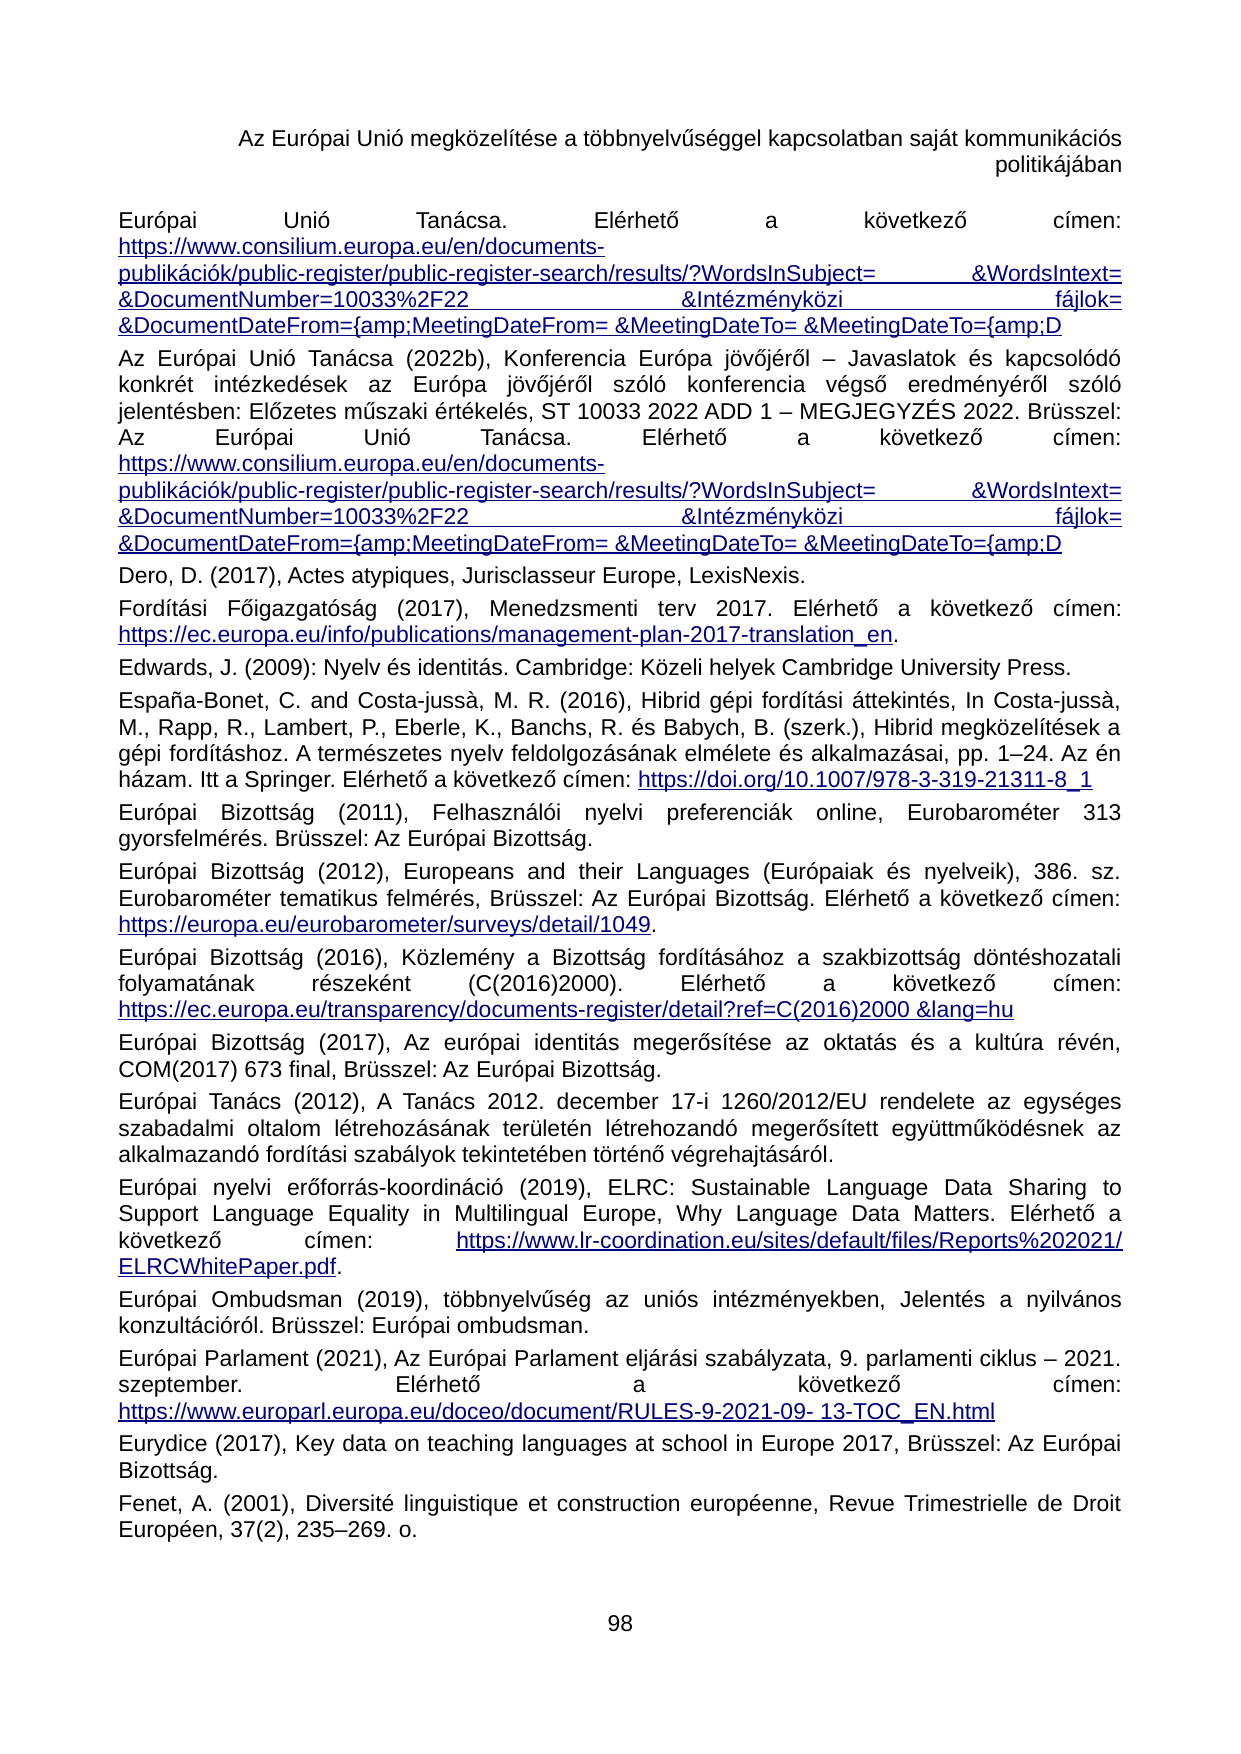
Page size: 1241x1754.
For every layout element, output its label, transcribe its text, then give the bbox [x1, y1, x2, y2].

text Európai Ombudsman (2019), többnyelvűség az uniós intézményekben, Jelentés a nyilvános konzultációról. Brüsszel: Európai ombudsman. [118, 1286, 1122, 1338]
text &DocumentNumber=10033%2F22 &Intézményközi fájlok= [118, 284, 1122, 309]
text Európai Tanács (2012), A Tanács 2012. december 17-i 1260/2012/EU rendelete az egységes szabadalmi oltalom létrehozásának területén létrehozandó megerősített együttműködésnek az alkalmazandó fordítási szabályok tekintetében történő végrehajtásáról. [118, 1088, 1122, 1167]
text &DocumentDateFrom={amp;MeetingDateFrom= &MeetingDateTo= &MeetingDateTo={amp;D [118, 527, 1122, 556]
text &DocumentNumber=10033%2F22 &Intézményközi fájlok= [118, 501, 1122, 526]
text Fenet, A. (2001), Diversité linguistique et construction européenne, Revue Trimestrielle de Droit Européen, 37(2), 235–269. o. [118, 1489, 1122, 1542]
text Eurydice (2017), Key data on teaching languages at school in Europe 2017, Brüsszel: Az Európai Bizottság. [118, 1430, 1122, 1483]
text Fordítási Főigazgatóság (2017), Menedzsmenti terv 2017. Elérhető a következő címen: https://ec.europa.eu/info/publications/management-plan-2017-translation_en. [118, 595, 1122, 648]
text Európai Bizottság (2016), Közlemény a Bizottság fordításához a szakbizottság döntéshozatali folyamatának részeként (C(2016)2000). Elérhető a következő címen: https://ec.europa.eu/transparency/documents-register/detail?ref=C(2016)2000 &lang=hu [118, 944, 1122, 1023]
text &DocumentDateFrom={amp;MeetingDateFrom= &MeetingDateTo= &MeetingDateTo={amp;D [118, 310, 1122, 338]
text Európai Unió Tanácsa. Elérhető a következő címen: https://www.consilium.europa.eu/en/documents- publikációk/public-register/public-register-search/results/?WordsInSubject= &WordsIntext= [118, 207, 1122, 282]
text Európai Bizottság (2011), Felhasználói nyelvi preferenciák online, Eurobarométer 313 gyorsfelmérés. Brüsszel: Az Európai Bizottság. [118, 799, 1122, 852]
text Európai Parlament (2021), Az Európai Parlament eljárási szabályzata, 9. parlamenti ciklus – 2021. szeptember. Elérhető a következő címen: https://www.europarl.europa.eu/doceo/document/RULES-9-2021-09- 13-TOC_EN.html [118, 1345, 1122, 1424]
text Európai Bizottság (2012), Europeans and their Languages (Európaiak és nyelveik), 386. sz. Eurobarométer tematikus felmérés, Brüsszel: Az Európai Bizottság. Elérhető a következő címen: https://europa.eu/eurobarometer/surveys/detail/1049. [118, 858, 1122, 937]
text Európai Bizottság (2017), Az európai identitás megerősítése az oktatás és a kultúra révén, COM(2017) 673 final, Brüsszel: Az Európai Bizottság. [118, 1029, 1122, 1082]
text Dero, D. (2017), Actes atypiques, Jurisclasseur Europe, LexisNexis. [118, 562, 1122, 589]
text Edwards, J. (2009): Nyelv és identitás. Cambridge: Közeli helyek Cambridge University Press. [118, 654, 1122, 681]
text Európai nyelvi erőforrás-koordináció (2019), ELRC: Sustainable Language Data Sharing to Support Language Equality in Multilingual Europe, Why Language Data Matters. Elérhető a következő címen: https://www.lr-coordination.eu/sites/default/files/Reports%202021/ELRCWhitePaper.pdf. [118, 1174, 1122, 1279]
text España-Bonet, C. and Costa-jussà, M. R. (2016), Hibrid gépi fordítási áttekintés, In Costa-jussà, M., Rapp, R., Lambert, P., Eberle, K., Banchs, R. és Babych, B. (szerk.), Hibrid megközelítések a gépi fordításhoz. A természetes nyelv feldolgozásának elmélete és alkalmazásai, pp. 1–24. Az én házam. Itt a Springer. Elérhető a következő címen: https://doi.org/10.1007/978-3-319-21311-8_1 [118, 687, 1122, 792]
text Az Európai Unió Tanácsa (2022b), Konferencia Európa jövőjéről – Javaslatok és kapcsolódó konkrét intézkedések az Európa jövőjéről szóló konferencia végső eredményéről szóló jelentésben: Előzetes műszaki értékelés, ST 10033 2022 ADD 1 – MEGJEGYZÉS 2022. Brüsszel: Az Európai Unió Tanácsa. Elérhető a következő címen: https://www.consilium.europa.eu/en/documents- publikációk/public-register/public-register-search/results/?WordsInSubject= &WordsIntext= [118, 345, 1122, 500]
